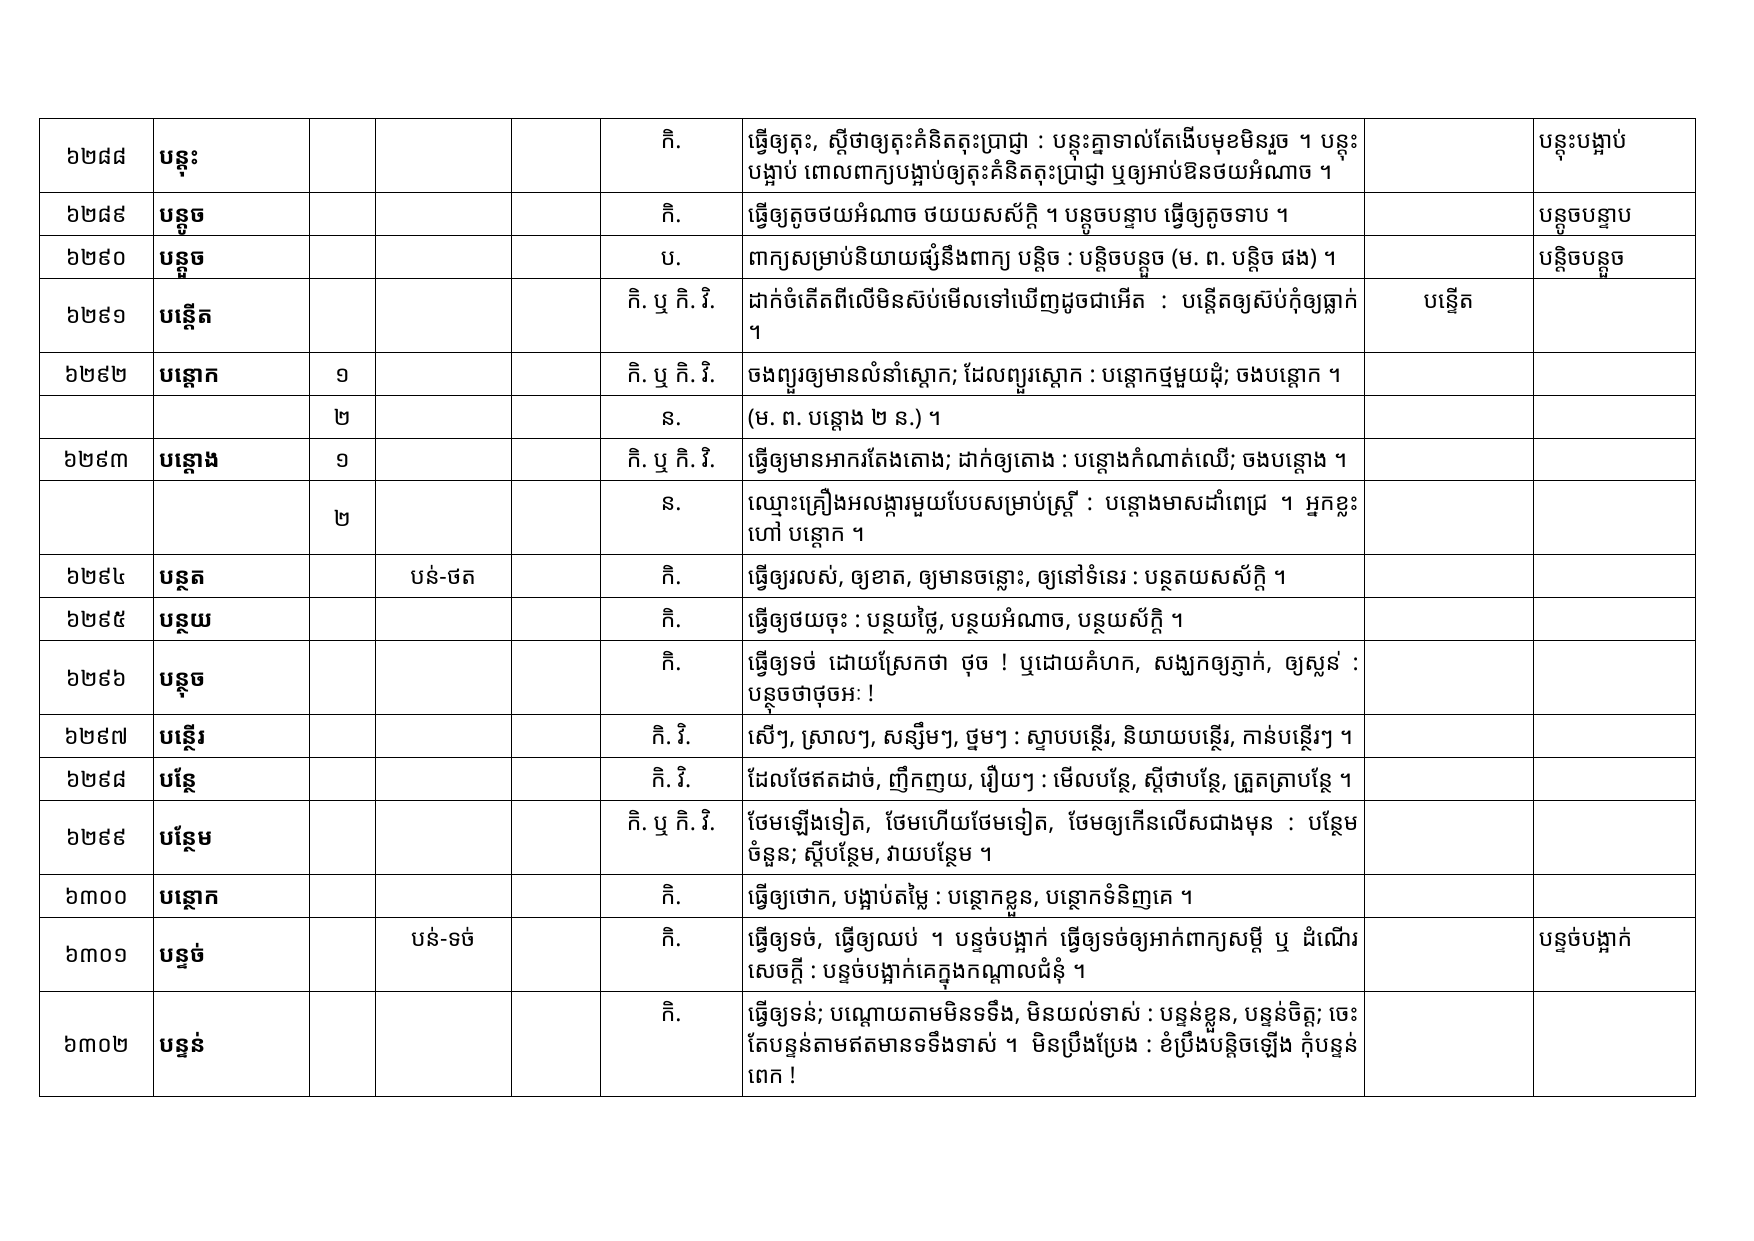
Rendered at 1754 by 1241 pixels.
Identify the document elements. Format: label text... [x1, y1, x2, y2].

table_cell [512, 353, 600, 395]
table_cell [376, 641, 511, 714]
table_cell ២ [310, 481, 375, 554]
table_cell បន្ទច់ [154, 918, 309, 991]
table_cell បន្តុះ​បង្អាប់ [1534, 119, 1695, 192]
table_cell ៦២៩៥ [40, 598, 153, 640]
table_cell [310, 715, 375, 757]
table_cell ប. [601, 236, 742, 278]
table_cell [1365, 758, 1533, 800]
table_cell កិ. ឬ កិ. វិ. [601, 439, 742, 480]
table_cell កិ. [601, 918, 742, 991]
table_cell ៦២៨៨ [40, 119, 153, 192]
table_cell [1534, 758, 1695, 800]
table_cell [1534, 279, 1695, 352]
table_cell [310, 875, 375, 917]
table_cell ៦២៩១ [40, 279, 153, 352]
table_cell កិ. វិ. [601, 758, 742, 800]
table_cell កិ. ឬ កិ. វិ. [601, 801, 742, 874]
table_cell [512, 396, 600, 437]
table_cell [376, 193, 511, 235]
table_cell [1365, 918, 1533, 991]
table_cell [376, 992, 511, 1096]
table_cell កិ. ឬ កិ. វិ. [601, 279, 742, 352]
table_cell បន់-ទច់ [376, 918, 511, 991]
table_cell [376, 119, 511, 192]
table_cell [310, 918, 375, 991]
table_cell កិ. វិ. [601, 715, 742, 757]
table_cell [1534, 439, 1695, 480]
table_cell [1365, 193, 1533, 235]
table_cell [376, 598, 511, 640]
table_cell ធ្វើ​ឲ្យ​តុះ, ស្ដី​ថា​ឲ្យ​តុះ​គំនិត​តុះ​ប្រាជ្ញា : បន្តុះ​គ្នា​ទាល់​តែ​ងើប​មុខ​មិន​រួច ។ បន្តុះ​បង្អាប់ ពោល​ពាក្យ​បង្អាប់​ឲ្យ​តុះ​គំនិត​តុះ​ប្រាជ្ញា ឬ​ឲ្យ​អាប់​ឱន​ថយ​អំណាច ។ [743, 119, 1364, 192]
table_cell បន្ថែ [154, 758, 309, 800]
table_cell បន្តូច [154, 193, 309, 235]
table_cell [1365, 396, 1533, 437]
table_cell ន. [601, 481, 742, 554]
table_cell [1534, 555, 1695, 597]
table_cell [376, 396, 511, 437]
table_cell បន្តោង [154, 439, 309, 480]
table_cell កិ. [601, 875, 742, 917]
table_cell ៦២៩៤ [40, 555, 153, 597]
table_cell [1365, 439, 1533, 480]
table_cell បន្តូច​បន្ទាប [1534, 193, 1695, 235]
table_cell បន្តោក [154, 353, 309, 395]
table_cell [376, 236, 511, 278]
table_cell កិ. [601, 598, 742, 640]
table_cell កិ. [601, 992, 742, 1096]
table_cell [310, 193, 375, 235]
table_cell ១ [310, 439, 375, 480]
table_cell ធ្វើ​ឲ្យ​ថោក, បង្អាប់​តម្លៃ : បន្ថោក​ខ្លួន, បន្ថោក​ទំនិញ​គេ ។ [743, 875, 1364, 917]
table_cell [376, 353, 511, 395]
table_cell [310, 555, 375, 597]
table_cell [1365, 555, 1533, 597]
table_cell [40, 396, 153, 437]
table_cell [1534, 641, 1695, 714]
table_cell [1534, 801, 1695, 874]
table_cell ធ្វើ​ឲ្យ​ទច់ ដោយ​ស្រែក​ថា ថុច ! ឬ​ដោយ​គំហក, សង្ឃក​ឲ្យ​ភ្ញាក់, ឲ្យ​ស្លន់ : បន្ថុច​ថា​ថុច​អៈ ! [743, 641, 1364, 714]
table_cell [1365, 641, 1533, 714]
table_cell ៦២៩២ [40, 353, 153, 395]
table_cell [154, 481, 309, 554]
table_cell ដាក់​ចំតើត​ពី​លើ​មិន​ស៊ប់​មើល​ទៅ​ឃើញ​ដូច​ជា​អើត : បន្តើត​ឲ្យ​ស៊ប់​កុំ​ឲ្យ​ធ្លាក់ ។ [743, 279, 1364, 352]
table_cell ពាក្យ​សម្រាប់​និយាយ​ផ្សំ​នឹង​ពាក្យ បន្តិច : បន្តិច​បន្តួច (ម. ព. បន្តិច ផង) ។ [743, 236, 1364, 278]
table_cell បន្ថុច [154, 641, 309, 714]
table_cell [310, 801, 375, 874]
table_cell [1534, 481, 1695, 554]
table_cell ៦២៨៩ [40, 193, 153, 235]
table_cell សើ​ៗ, ស្រាល​ៗ, សន្សឹម​ៗ, ថ្នម​ៗ : ស្ទាប​បន្ថើរ, និយាយ​បន្ថើរ, កាន់​បន្ថើរ​ៗ ។ [743, 715, 1364, 757]
table_cell [1365, 598, 1533, 640]
table_cell ៦៣០២ [40, 992, 153, 1096]
table_cell កិ. ឬ កិ. វិ. [601, 353, 742, 395]
table_cell កិ. [601, 555, 742, 597]
table_cell ៦២៩៨ [40, 758, 153, 800]
table_cell ធ្វើ​ឲ្យ​តូច​ថយ​អំណាច ថយ​យស​ស័ក្តិ ។ បន្តូច​បន្ទាប ធ្វើ​ឲ្យ​តូច​ទាប ។ [743, 193, 1364, 235]
table_cell [310, 236, 375, 278]
table_cell បន្តិច​បន្តួច [1534, 236, 1695, 278]
table_cell បន្តុះ [154, 119, 309, 192]
table_cell ដែល​ថែ​ឥត​ដាច់, ញឹក​ញយ, រឿយ​ៗ : មើល​បន្ថែ, ស្ដី​ថា​បន្ថែ, ត្រួតត្រា​បន្ថែ ។ [743, 758, 1364, 800]
table_cell [512, 481, 600, 554]
table_cell [310, 758, 375, 800]
table_cell ឈ្មោះ​គ្រឿង​អលង្ការ​មួយ​បែប​សម្រាប់​ស្ត្រី : បន្តោង​មាស​ដាំ​ពេជ្រ ។ អ្នក​ខ្លះ​ហៅ បន្តោក ។ [743, 481, 1364, 554]
table_cell [1365, 992, 1533, 1096]
table_cell [310, 598, 375, 640]
table_cell [376, 481, 511, 554]
table_cell បន្ថោក [154, 875, 309, 917]
table_cell [1365, 875, 1533, 917]
table_cell ធ្វើ​ឲ្យ​ទន់; បណ្ដោយ​តាម​មិន​ទទឹង, មិន​យល់​ទាស់ : បន្ទន់​ខ្លួន, បន្ទន់​ចិត្ត; ចេះ​តែ​បន្ទន់​តាម​ឥត​មាន​ទទឹង​ទាស់ ។ មិន​ប្រឹងប្រែង : ខំ​ប្រឹង​បន្តិច​ឡើង កុំ​បន្ទន់​ពេក ! [743, 992, 1364, 1096]
table_cell [512, 992, 600, 1096]
table_cell ៦២៩៣ [40, 439, 153, 480]
table_cell [40, 481, 153, 554]
table_cell [512, 119, 600, 192]
table_cell [1534, 598, 1695, 640]
table_cell [1534, 396, 1695, 437]
table_cell បន់-ថត [376, 555, 511, 597]
table_cell [512, 555, 600, 597]
table_cell ថែម​ឡើង​ទៀត, ថែម​ហើយ​ថែម​ទៀត, ថែម​ឲ្យ​កើន​លើស​ជាង​មុន : បន្ថែម​ចំនួន; ស្តី​បន្ថែម, វាយ​បន្ថែម ។ [743, 801, 1364, 874]
table_cell បន្តើត [154, 279, 309, 352]
table_cell [376, 439, 511, 480]
table_cell [512, 439, 600, 480]
table_cell ៦២៩៧ [40, 715, 153, 757]
table_cell ធ្វើ​ឲ្យ​ទច់, ធ្វើ​ឲ្យ​ឈប់ ។ បន្ទច់​បង្អាក់ ធ្វើ​ឲ្យ​ទច់​ឲ្យ​អាក់​ពាក្យ​សម្ដី​ ឬ ដំណើរ​សេចក្ដី : បន្ទច់​បង្អាក់​គេ​ក្នុង​កណ្ដាល​ជំនុំ ។ [743, 918, 1364, 991]
table_cell (ម. ព. បន្តោង ២ ន.) ។ [743, 396, 1364, 437]
table_cell បន្ថយ [154, 598, 309, 640]
table_cell [376, 758, 511, 800]
table_cell ធ្វើ​ឲ្យ​រលស់, ឲ្យ​ខាត, ឲ្យ​មាន​ចន្លោះ, ឲ្យ​នៅ​ទំនេរ : បន្ថត​យស​ស័ក្តិ ។ [743, 555, 1364, 597]
table_cell បន្ថើរ [154, 715, 309, 757]
table_cell [376, 875, 511, 917]
table_cell ៦២៩៦ [40, 641, 153, 714]
table_cell ១ [310, 353, 375, 395]
table_cell [1365, 236, 1533, 278]
table_cell [512, 758, 600, 800]
table_cell ២ [310, 396, 375, 437]
table_cell [512, 918, 600, 991]
table_cell [512, 801, 600, 874]
table_cell កិ. [601, 119, 742, 192]
table_cell [1365, 801, 1533, 874]
table_cell [512, 641, 600, 714]
table_cell [1365, 353, 1533, 395]
table_cell បន្ថែម [154, 801, 309, 874]
table_cell បន្ទន់ [154, 992, 309, 1096]
table_cell [376, 279, 511, 352]
table_cell [512, 236, 600, 278]
table_cell បន្តួច [154, 236, 309, 278]
table_cell [310, 641, 375, 714]
table_cell [1534, 353, 1695, 395]
table_cell ចង​ព្យួរ​ឲ្យ​មាន​លំនាំ​ស្តោក; ដែល​ព្យួរ​ស្តោក : បន្តោក​ថ្ម​មួយ​ដុំ; ចង​បន្តោក ។ [743, 353, 1364, 395]
table_cell [512, 715, 600, 757]
table_cell [154, 396, 309, 437]
table_cell [376, 801, 511, 874]
table_cell [512, 279, 600, 352]
table_cell ៦៣០១ [40, 918, 153, 991]
table_cell បន្ទើត [1365, 279, 1533, 352]
table_cell ៦២៩០ [40, 236, 153, 278]
table_cell បន្ថត [154, 555, 309, 597]
table_cell កិ. [601, 193, 742, 235]
table_cell [310, 992, 375, 1096]
table_cell បន្ទច់​បង្អាក់ [1534, 918, 1695, 991]
table_cell [512, 193, 600, 235]
table_cell កិ. [601, 641, 742, 714]
table_cell [1365, 481, 1533, 554]
table_cell [310, 279, 375, 352]
table_cell [1534, 875, 1695, 917]
table_cell ន. [601, 396, 742, 437]
table_cell ៦៣០០ [40, 875, 153, 917]
table_cell [376, 715, 511, 757]
table_cell [512, 875, 600, 917]
table_cell [1365, 715, 1533, 757]
table_cell [1534, 715, 1695, 757]
table_cell ធ្វើ​ឲ្យ​ថយ​ចុះ : បន្ថយ​ថ្លៃ, បន្ថយ​អំណាច, បន្ថយ​ស័ក្តិ ។ [743, 598, 1364, 640]
table_cell [1534, 992, 1695, 1096]
table_cell [310, 119, 375, 192]
table_cell [512, 598, 600, 640]
table_cell ធ្វើ​ឲ្យ​មាន​អាករ​តែងតោង; ដាក់​ឲ្យ​តោង : បន្តោង​កំណាត់​ឈើ; ចង​បន្តោង ។ [743, 439, 1364, 480]
table_cell [1365, 119, 1533, 192]
table_cell ៦២៩៩ [40, 801, 153, 874]
